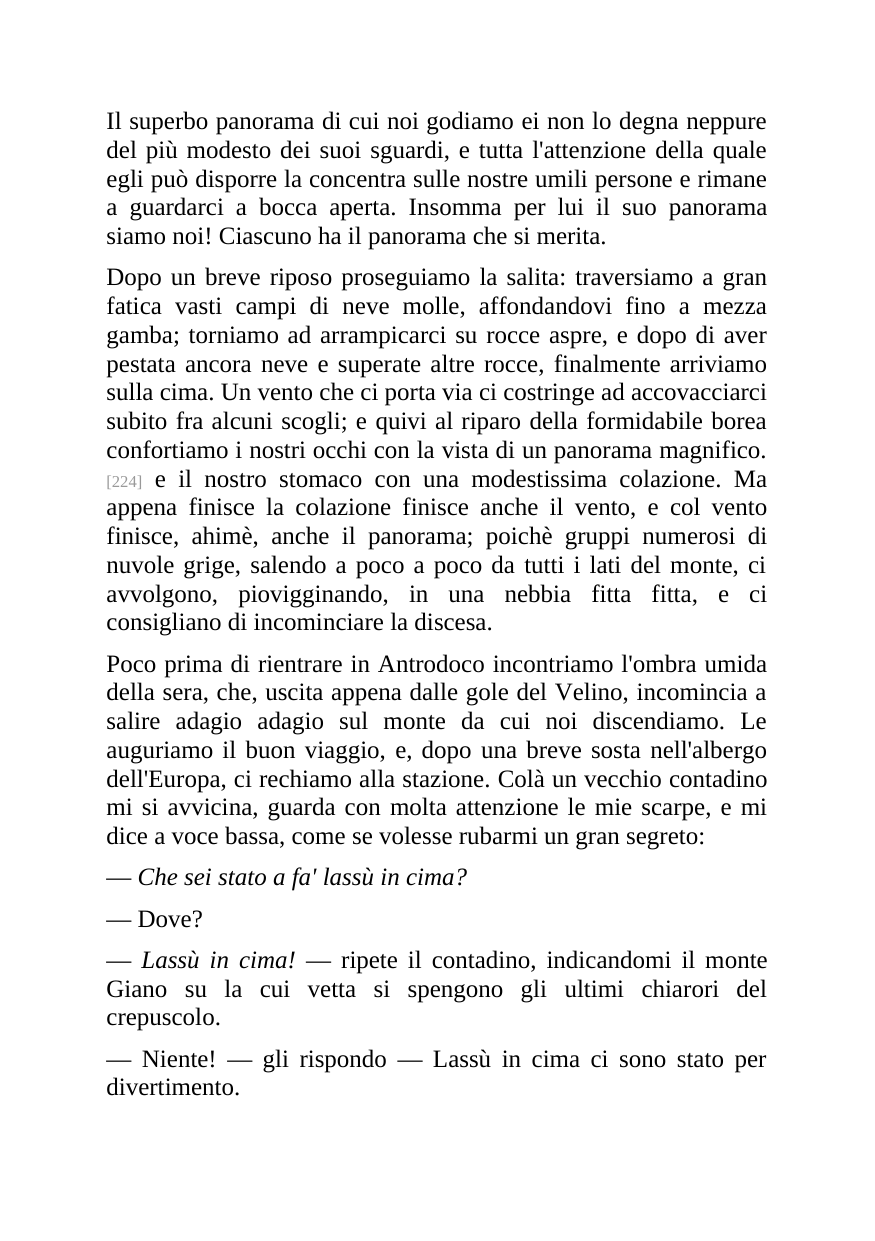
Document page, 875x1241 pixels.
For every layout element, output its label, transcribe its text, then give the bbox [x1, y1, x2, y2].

text Poco prima di rientrare in Antrodoco incontriamo l'ombra umida della sera, che, uscita appena dalle gole del Velino, incomincia a salire adagio adagio sul monte da cui noi discendiamo. Le auguriamo il buon viaggio, e, dopo una breve sosta nell'albergo dell'Europa, ci rechiamo alla stazione. Colà un vecchio contadino mi si avvicina, guarda con molta attenzione le mie scarpe, e mi dice a voce bassa, come se volesse rubarmi un gran segreto: [106, 649, 768, 850]
text — Lassù in cima! — ripete il contadino, indicandomi il monte Giano su la cui vetta si spengono gli ultimi chiarori del crepuscolo. [106, 945, 768, 1031]
text — Dove? [106, 904, 768, 932]
text Dopo un breve riposo proseguiamo la salita: traversiamo a gran fatica vasti campi di neve molle, affondandovi fino a mezza gamba; torniamo ad arrampicarci su rocce aspre, e dopo di aver pestata ancora neve e superate altre rocce, finalmente arriviamo sulla cima. Un vento che ci porta via ci costringe ad accovacciarci subito fra alcuni scogli; e quivi al riparo della formidabile borea confortiamo i nostri occhi con la vista di un panorama magnifico. [224] e il nostro stomaco con una modestissima colazione. Ma appena finisce la colazione finisce anche il vento, e col vento finisce, ahimè, anche il panorama; poichè gruppi numerosi di nuvole grige, salendo a poco a poco da tutti i lati del monte, ci avvolgono, piovigginando, in una nebbia fitta fitta, e ci consigliano di incominciare la discesa. [106, 262, 768, 636]
text — Che sei stato a fa' lassù in cima? [106, 862, 768, 891]
text — Niente! — gli rispondo — Lassù in cima ci sono stato per divertimento. [106, 1044, 768, 1101]
text Il superbo panorama di cui noi godiamo ei non lo degna neppure del più modesto dei suoi sguardi, e tutta l'attenzione della quale egli può disporre la concentra sulle nostre umili persone e rimane a guardarci a bocca aperta. Insomma per lui il suo panorama siamo noi! Ciascuno ha il panorama che si merita. [106, 106, 768, 250]
